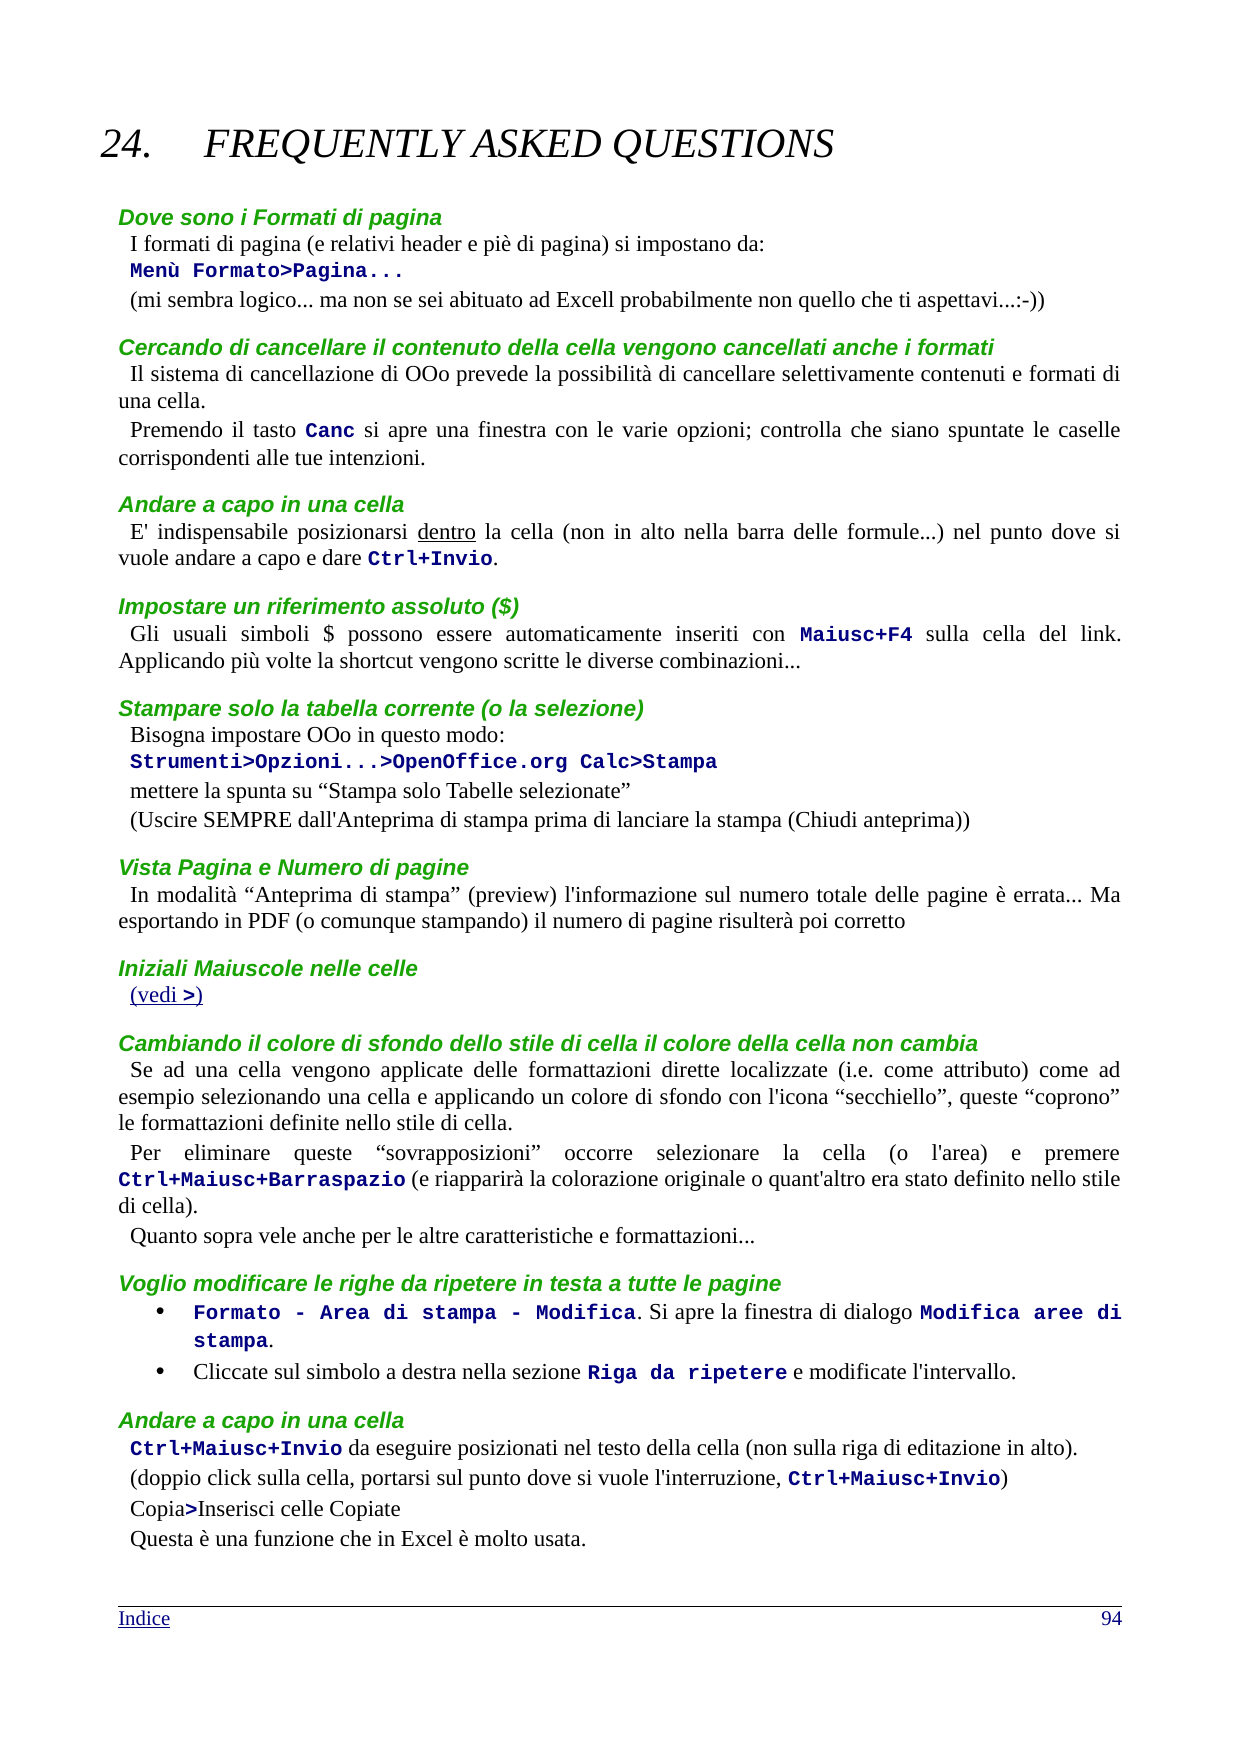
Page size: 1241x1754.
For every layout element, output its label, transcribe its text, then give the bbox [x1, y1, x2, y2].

text Premendo il tasto Canc si apre una finestra con le varie opzioni; controlla che siano spuntate le caselle corrispondenti alle tue intenzioni. [118, 416, 1122, 470]
text I formati di pagina (e relativi header e piè di pagina) si impostano da: [118, 230, 1122, 257]
text In modalità “Anteprima di stampa” (preview) l'informazione sul numero totale delle pagine è errata... Ma esportando in PDF (o comunque stampando) il numero di pagine risulterà poi corretto [118, 881, 1122, 933]
subtitle Stampare solo la tabella corrente (o la selezione) [118, 695, 1122, 721]
text Questa è una funzione che in Excel è molto usata. [118, 1525, 1122, 1552]
subtitle Vista Pagina e Numero di pagine [118, 854, 1122, 881]
text (Uscire SEMPRE dall'Anteprima di stampa prima di lanciare la stampa (Chiudi anteprima)) [118, 806, 1122, 833]
text Strumenti>Opzioni...>OpenOffice.org Calc>Stampa [118, 751, 1122, 774]
subtitle Dove sono i Formati di pagina [118, 204, 1122, 230]
subtitle Andare a capo in una cella [118, 1407, 1122, 1434]
subtitle Cercando di cancellare il contenuto della cella vengono cancellati anche i formati [118, 334, 1122, 360]
list Cliccate sul simbolo a destra nella sezione Riga da ripetere e modificate l'intervallo. [156, 1356, 1122, 1386]
subtitle Voglio modificare le righe da ripetere in testa a tutte le pagine [118, 1270, 1122, 1296]
text E' indispensabile posizionarsi dentro la cella (non in alto nella barra delle formule...) nel punto dove si vuole andare a capo e dare Ctrl+Invio. [118, 518, 1122, 572]
text Ctrl+Maiusc+Invio da eseguire posizionati nel testo della cella (non sulla riga di editazione in alto). [118, 1434, 1122, 1461]
subtitle FREQUENTLY ASKED QUESTIONS [100, 118, 1122, 166]
subtitle Cambiando il colore di sfondo dello stile di cella il colore della cella non cambia [118, 1030, 1122, 1057]
text mettere la spunta su “Stampa solo Tabelle selezionate” [118, 777, 1122, 803]
text Se ad una cella vengono applicate delle formattazioni dirette localizzate (i.e. come attributo) come ad esempio selezionando una cella e applicando un colore di sfondo con l'icona “secchiello”, queste “coprono” le formattazioni definite nello stile di cella. [118, 1057, 1122, 1136]
text Copia>Inserisci celle Copiate [118, 1495, 1122, 1522]
text Gli usuali simboli $ possono essere automaticamente inseriti con Maiusc+F4 sulla cella del link. Applicando più volte la shortcut vengono scritte le diverse combinazioni... [118, 619, 1122, 673]
text Quanto sopra vele anche per le altre caratteristiche e formattazioni... [118, 1222, 1122, 1248]
text (doppio click sulla cella, portarsi sul punto dove si vuole l'interruzione, Ctrl+Maiusc+Invio) [118, 1464, 1122, 1492]
text Menù Formato>Pagina... [118, 260, 1122, 283]
text Per eliminare queste “sovrapposizioni” occorre selezionare la cella (o l'area) e premere Ctrl+Maiusc+Barraspazio (e riapparirà la colorazione originale o quant'altro era stato definito nello stile di cella). [118, 1138, 1122, 1219]
text Bisogna impostare OOo in questo modo: [118, 721, 1122, 748]
text (vedi >) [118, 981, 1122, 1009]
text (mi sembra logico... ma non se sei abituato ad Excell probabilmente non quello che ti aspettavi...:-)) [118, 286, 1122, 313]
text Il sistema di cancellazione di OOo prevede la possibilità di cancellare selettivamente contenuti e formati di una cella. [118, 360, 1122, 413]
list Formato - Area di stampa - Modifica. Si apre la finestra di dialogo Modifica aree di stampa. [156, 1296, 1122, 1353]
subtitle Iniziali Maiuscole nelle celle [118, 955, 1122, 981]
subtitle Andare a capo in una cella [118, 492, 1122, 518]
subtitle Impostare un riferimento assoluto ($) [118, 593, 1122, 619]
